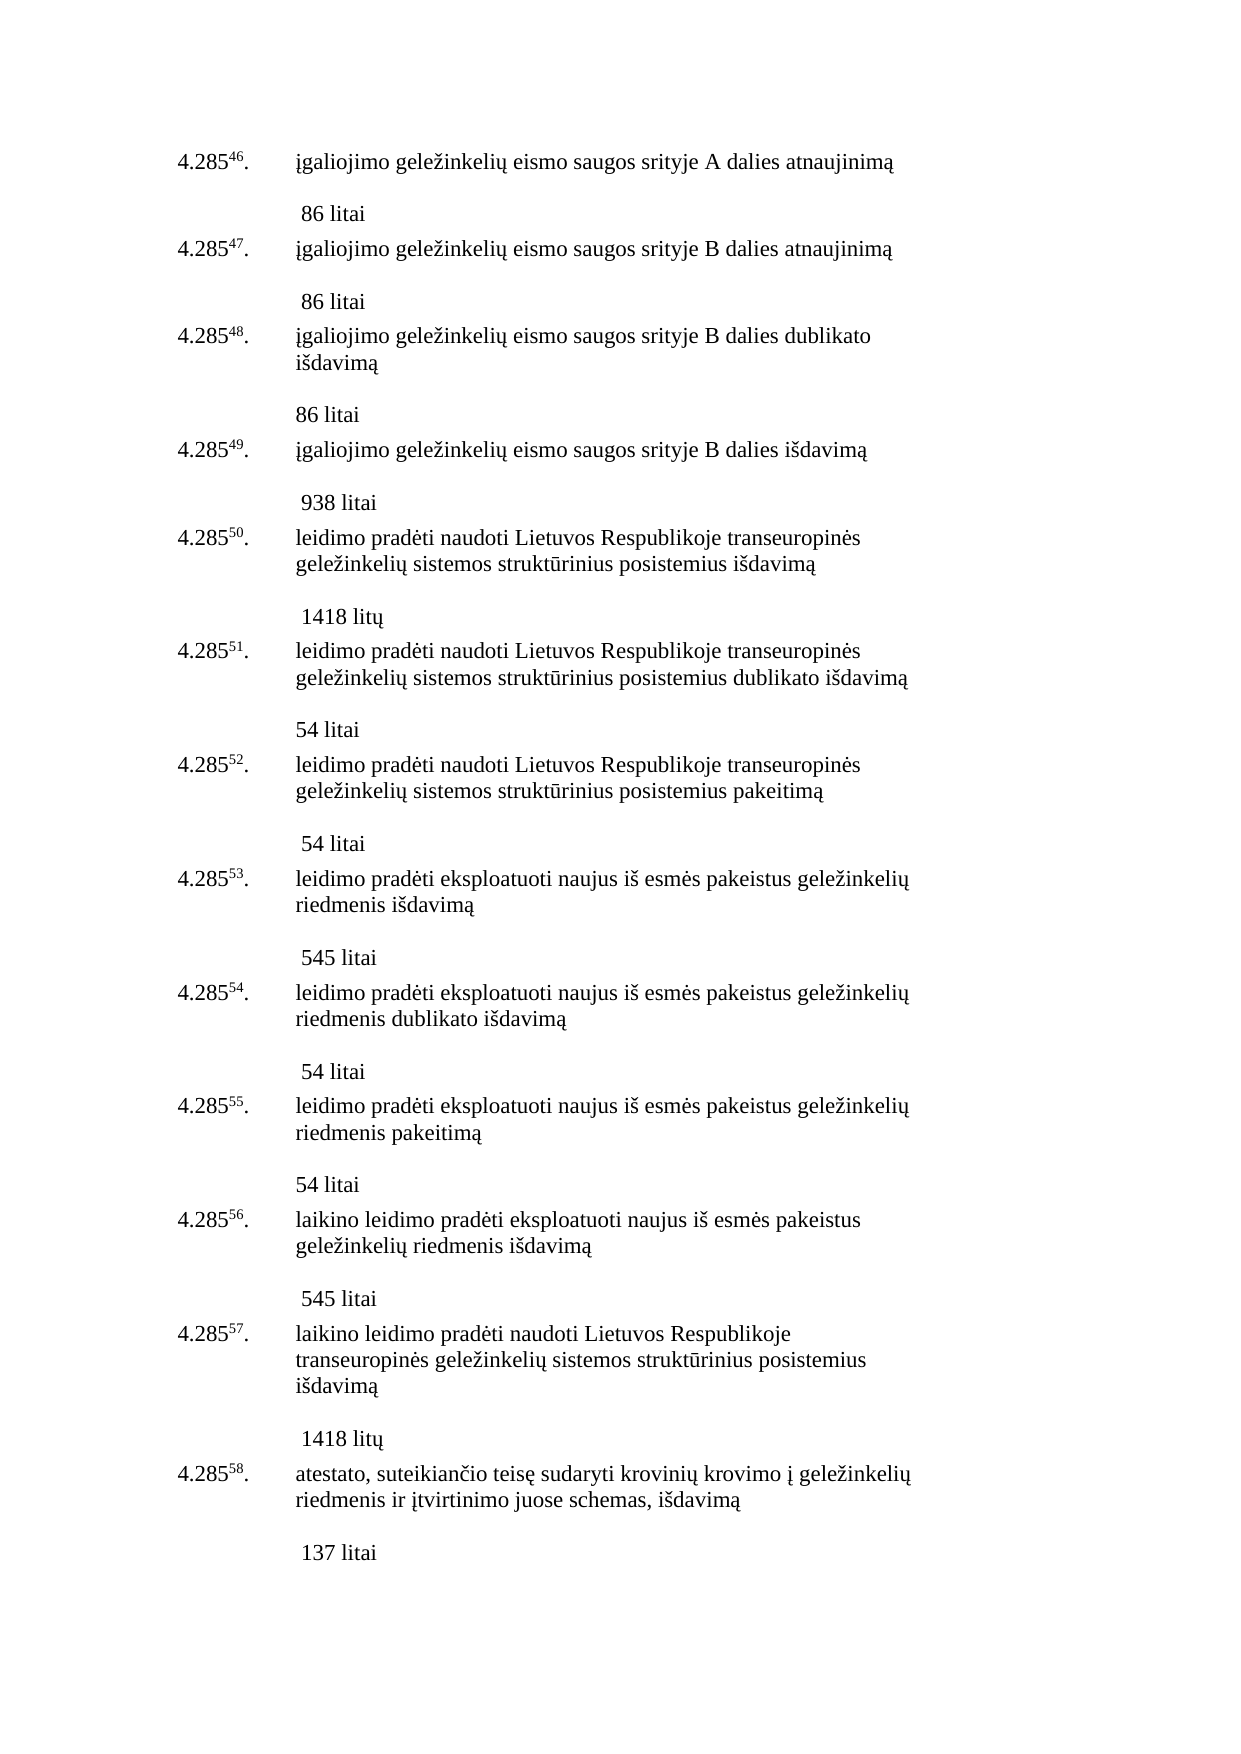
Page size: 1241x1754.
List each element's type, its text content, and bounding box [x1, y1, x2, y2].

text 4.28547. įgaliojimo geležinkelių eismo saugos srityje B dalies atnaujinimą 86 litai [177, 235, 930, 314]
text 4.28555. leidimo pradėti eksploatuoti naujus iš esmės pakeistus geležinkelių riedmenis pakeitimą 54 litai [177, 1092, 930, 1198]
text 4.28546. įgaliojimo geležinkelių eismo saugos srityje A dalies atnaujinimą 86 litai [177, 148, 930, 227]
text 4.28550. leidimo pradėti naudoti Lietuvos Respublikoje transeuropinės geležinkelių sistemos struktūrinius posistemius išdavimą 1418 litų [177, 524, 930, 629]
text 4.28552. leidimo pradėti naudoti Lietuvos Respublikoje transeuropinės geležinkelių sistemos struktūrinius posistemius pakeitimą 54 litai [177, 751, 930, 857]
text 4.28548. įgaliojimo geležinkelių eismo saugos srityje B dalies dublikato išdavimą 86 litai [177, 322, 930, 428]
text 4.28557. laikino leidimo pradėti naudoti Lietuvos Respublikoje transeuropinės geležinkelių sistemos struktūrinius posistemius išdavimą 1418 litų [177, 1320, 930, 1452]
text 4.28556. laikino leidimo pradėti eksploatuoti naujus iš esmės pakeistus geležinkelių riedmenis išdavimą 545 litai [177, 1206, 930, 1312]
text 4.28554. leidimo pradėti eksploatuoti naujus iš esmės pakeistus geležinkelių riedmenis dublikato išdavimą 54 litai [177, 979, 930, 1084]
text 4.28549. įgaliojimo geležinkelių eismo saugos srityje B dalies išdavimą 938 litai [177, 436, 930, 515]
text 4.28553. leidimo pradėti eksploatuoti naujus iš esmės pakeistus geležinkelių riedmenis išdavimą 545 litai [177, 865, 930, 970]
text 4.28551. leidimo pradėti naudoti Lietuvos Respublikoje transeuropinės geležinkelių sistemos struktūrinius posistemius dublikato išdavimą 54 litai [177, 637, 930, 743]
text 4.28558. atestato, suteikiančio teisę sudaryti krovinių krovimo į geležinkelių riedmenis ir įtvirtinimo juose schemas, išdavimą 137 litai [177, 1460, 930, 1565]
